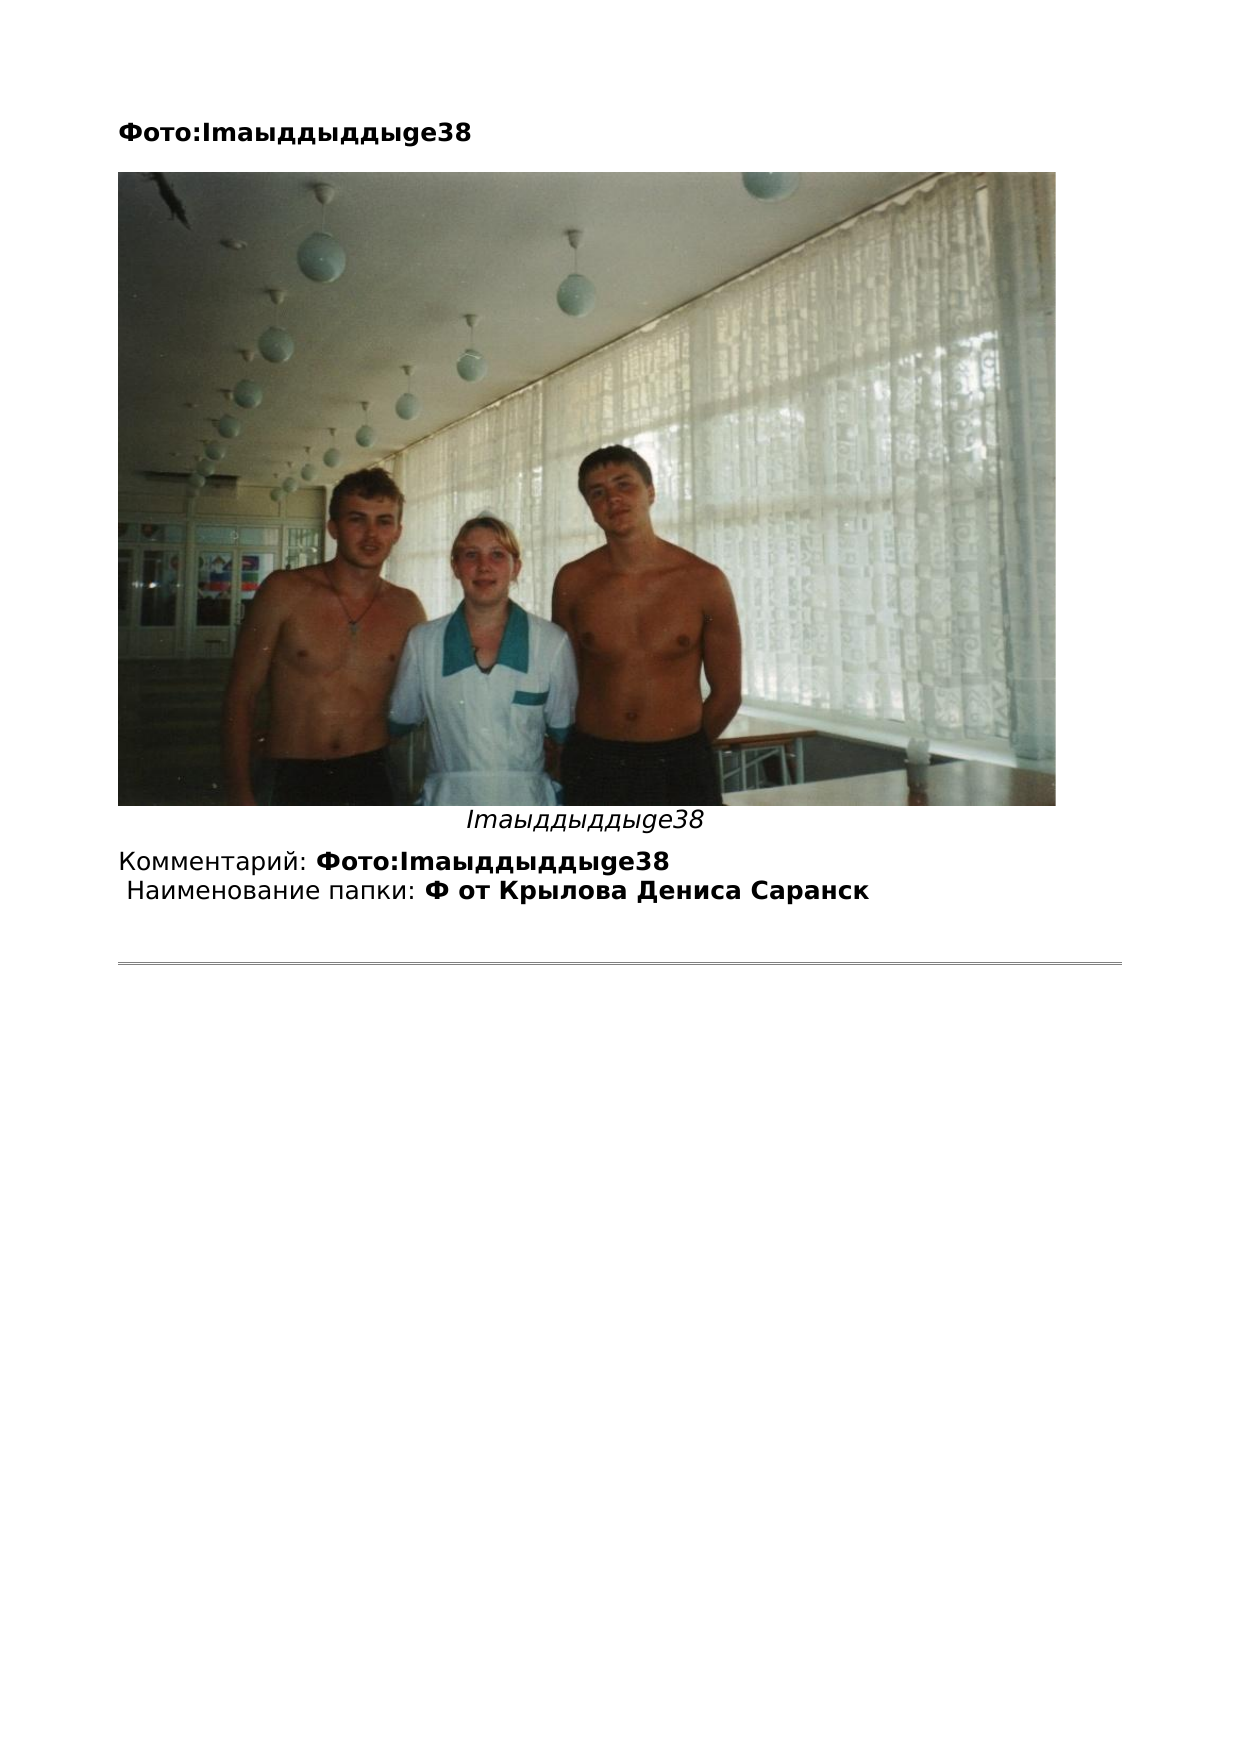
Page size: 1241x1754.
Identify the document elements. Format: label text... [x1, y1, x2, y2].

picture [118, 172, 1056, 806]
subtitle Фото:Imaыддыддыge38 [118, 118, 1122, 147]
text Комментарий: Фото:Imaыддыддыge38 Наименование папки: Ф от Крылова Дениса Саранск [118, 847, 1122, 935]
text Imaыддыддыge38 [118, 806, 1056, 835]
